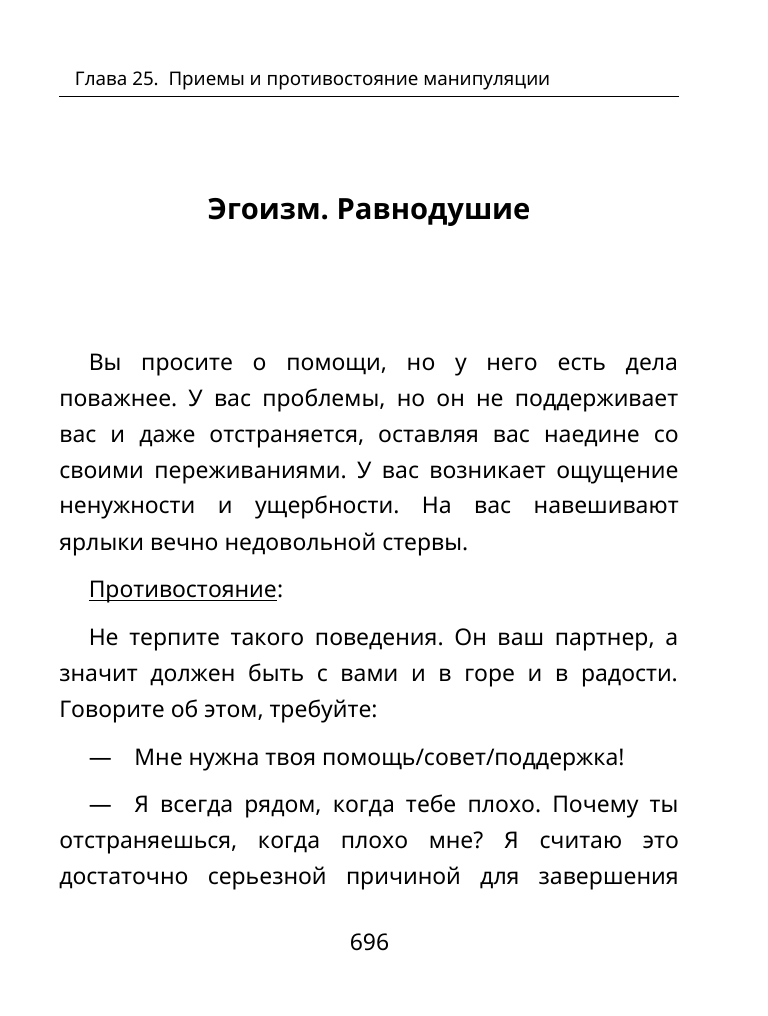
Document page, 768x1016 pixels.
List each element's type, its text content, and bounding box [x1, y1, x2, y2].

list Мне нужна твоя помощь/совет/поддержка! [59, 740, 679, 772]
list Я всегда рядом, когда тебе плохо. Почему ты отстраняешься, когда плохо мне? Я считаю это достаточно серьезной причиной для завершения [59, 788, 679, 891]
subtitle Эгоизм. Равнодушие [59, 185, 679, 228]
text Вы просите о помощи, но у него есть дела поважнее. У вас проблемы, но он не поддерживает вас и даже отстраняется, оставляя вас наедине со своими переживаниями. У вас возникает ощущение ненужности и ущербности. На вас навешивают ярлыки вечно недовольной стервы. [59, 346, 679, 557]
text Не терпите такого поведения. Он ваш партнер, а значит должен быть с вами и в горе и в радости. Говорите об этом, требуйте: [59, 621, 679, 724]
text Противостояние: [59, 573, 679, 604]
